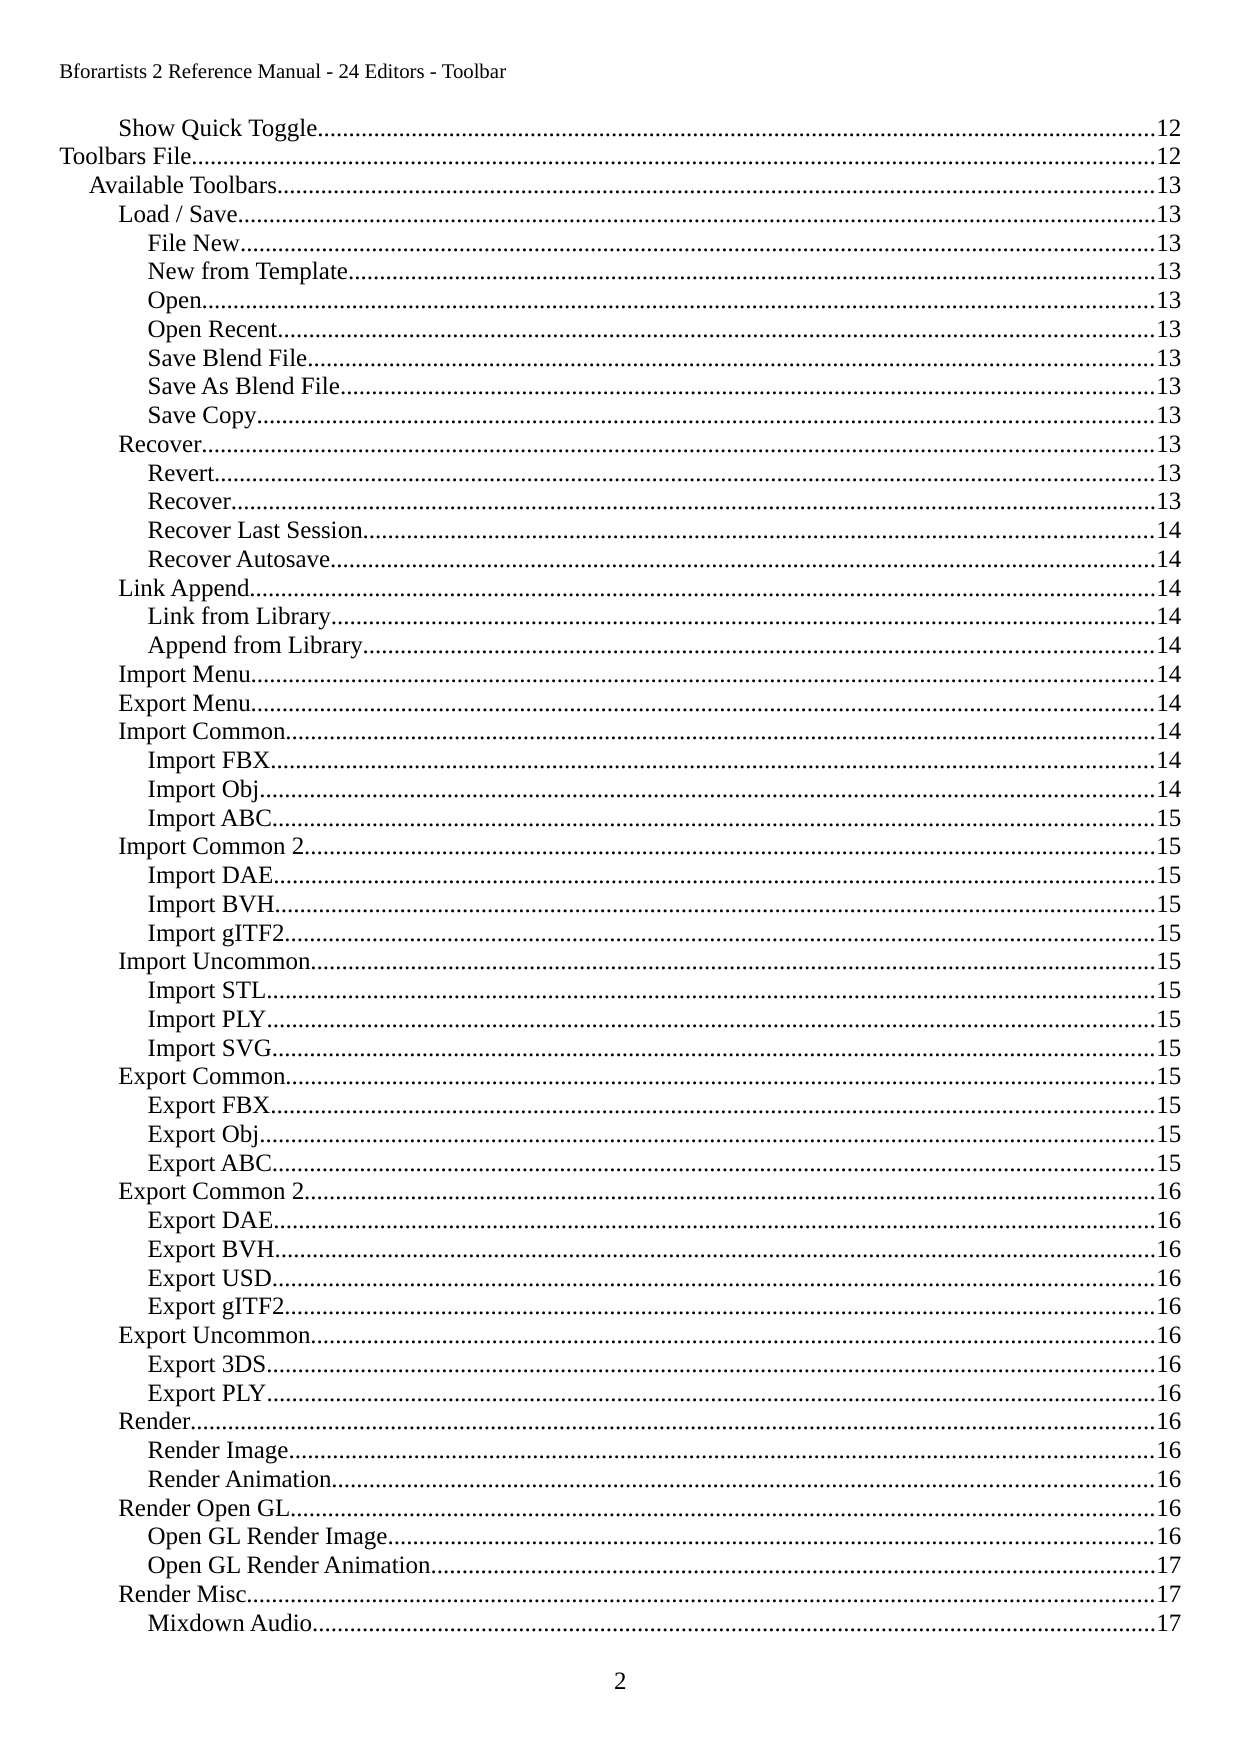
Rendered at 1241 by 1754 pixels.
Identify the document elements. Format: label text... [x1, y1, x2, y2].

text Open 13 [147, 285, 1181, 314]
text Open Recent 13 [147, 314, 1181, 343]
text Recover Autosave 14 [147, 544, 1181, 573]
text Recover Last Session 14 [147, 515, 1181, 544]
text Save As Blend File 13 [147, 371, 1181, 400]
text Import ABC 15 [147, 803, 1181, 831]
text Revert 13 [147, 458, 1181, 486]
text Export 3DS 16 [147, 1349, 1181, 1378]
text Import SVG 15 [147, 1033, 1181, 1061]
text Import Uncommon 15 [118, 946, 1181, 975]
text File New 13 [147, 228, 1181, 256]
text Mixdown Audio 17 [147, 1608, 1181, 1636]
text Import DAE 15 [147, 860, 1181, 889]
text Available Toolbars 13 [88, 170, 1181, 199]
text Save Copy 13 [147, 400, 1181, 429]
text Open GL Render Image 16 [147, 1521, 1181, 1550]
text Recover 13 [118, 429, 1181, 458]
text Render Image 16 [147, 1435, 1181, 1464]
text Export Uncommon 16 [118, 1320, 1181, 1349]
text Import BVH 15 [147, 889, 1181, 918]
text Export FBX 15 [147, 1090, 1181, 1119]
text Recover 13 [147, 486, 1181, 515]
text Show Quick Toggle 12 [118, 113, 1181, 141]
text Import FBX 14 [147, 745, 1181, 774]
text Export ABC 15 [147, 1148, 1181, 1176]
text Append from Library 14 [147, 630, 1181, 659]
text Load / Save 13 [118, 199, 1181, 228]
text Import Common 2 15 [118, 831, 1181, 860]
text Import Menu 14 [118, 659, 1181, 688]
text Render Open GL 16 [118, 1493, 1181, 1521]
text New from Template 13 [147, 256, 1181, 285]
text Export Common 15 [118, 1061, 1181, 1090]
text Link from Library 14 [147, 601, 1181, 630]
text Import gITF2 15 [147, 918, 1181, 946]
text Save Blend File 13 [147, 343, 1181, 371]
text Export USD 16 [147, 1263, 1181, 1291]
text Export Obj 15 [147, 1119, 1181, 1148]
text Toolbars File 12 [59, 141, 1181, 170]
text Render Animation 16 [147, 1464, 1181, 1493]
text Link Append 14 [118, 573, 1181, 601]
text Export gITF2 16 [147, 1291, 1181, 1320]
text Import Obj 14 [147, 774, 1181, 803]
text Import PLY 15 [147, 1004, 1181, 1033]
text Export PLY 16 [147, 1378, 1181, 1406]
text Open GL Render Animation 17 [147, 1550, 1181, 1579]
text Export DAE 16 [147, 1205, 1181, 1234]
text Export Menu 14 [118, 688, 1181, 716]
text Render Misc 17 [118, 1579, 1181, 1608]
text Render 16 [118, 1406, 1181, 1435]
text Export BVH 16 [147, 1234, 1181, 1263]
text Import Common 14 [118, 716, 1181, 745]
text Export Common 2 16 [118, 1176, 1181, 1205]
text Import STL 15 [147, 975, 1181, 1004]
